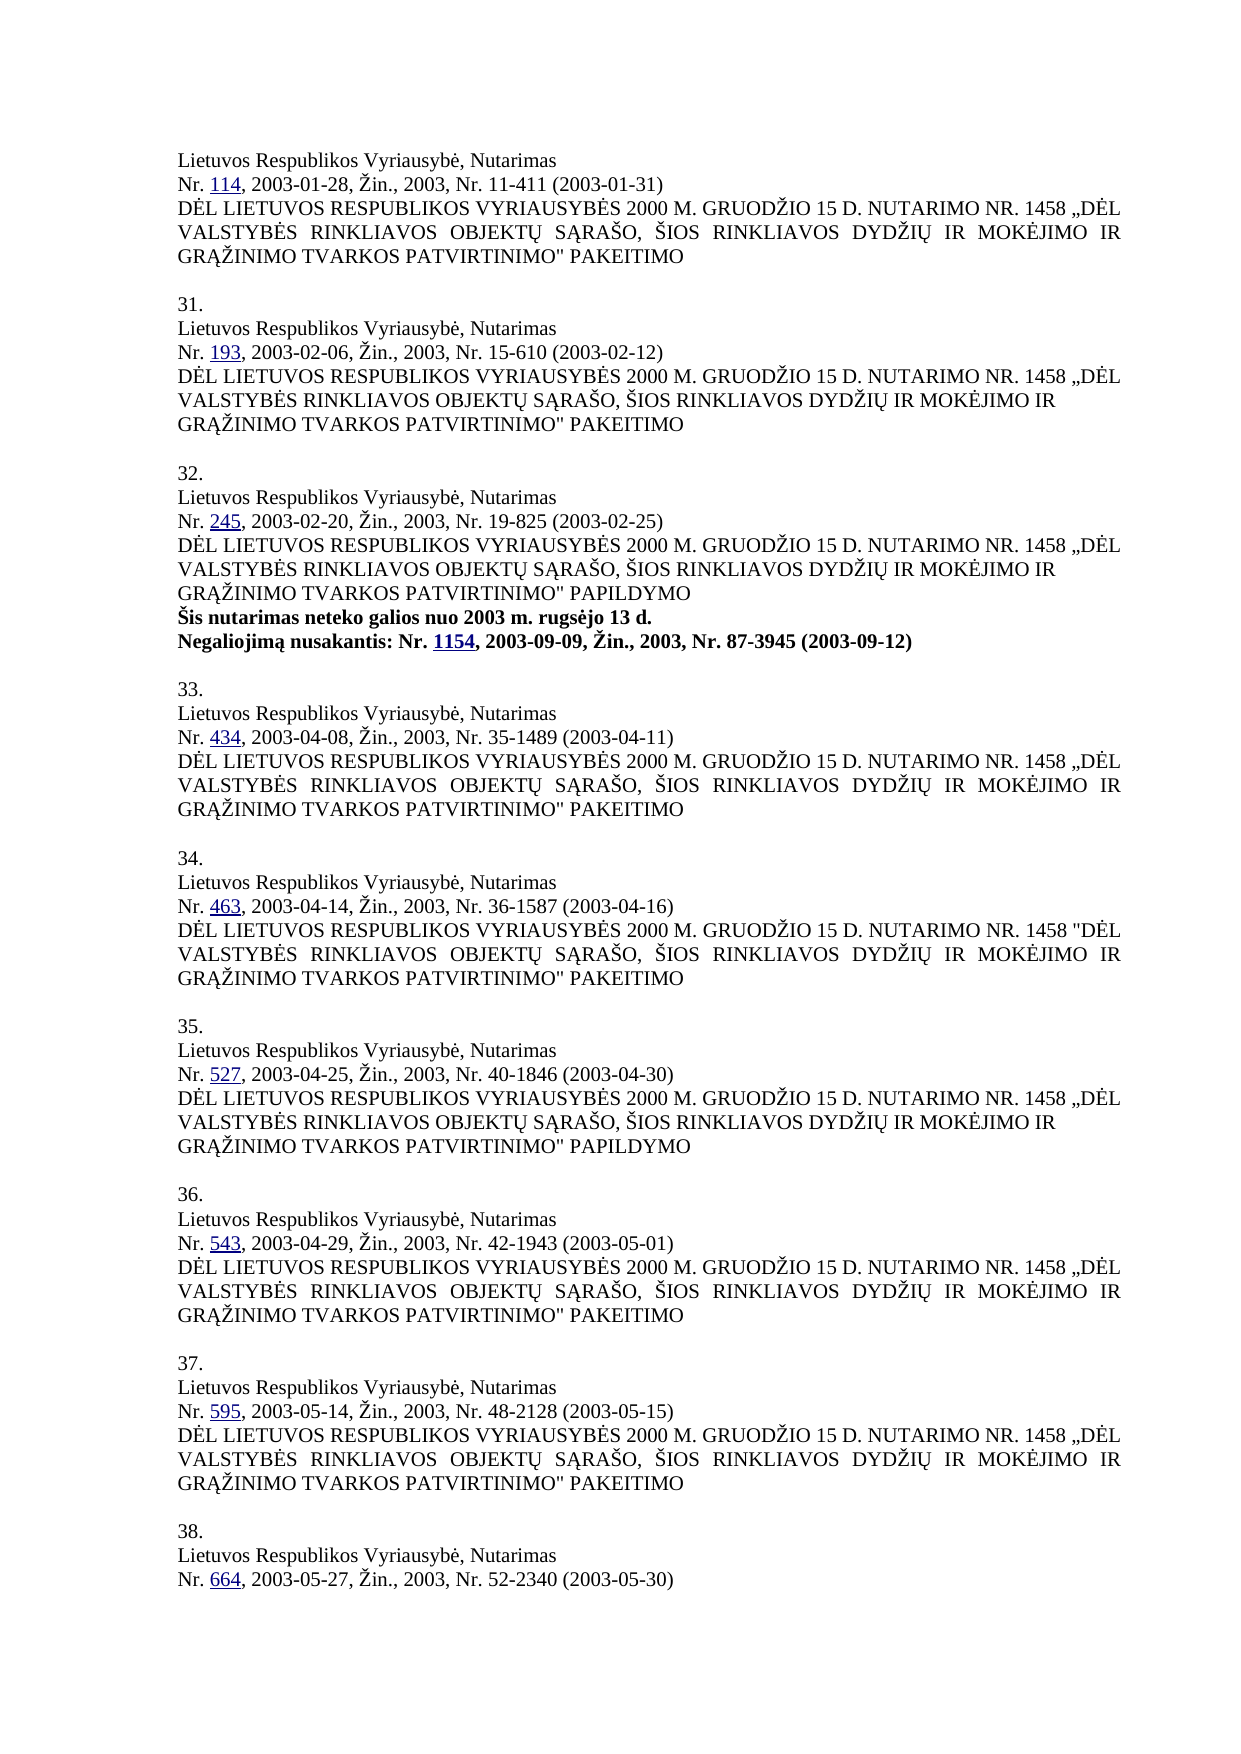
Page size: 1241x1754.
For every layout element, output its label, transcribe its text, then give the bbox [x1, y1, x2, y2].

text Negaliojimą nusakantis: Nr. 1154, 2003-09-09, Žin., 2003, Nr. 87-3945 (2003-09-12) [177, 629, 1122, 653]
text 34. [177, 846, 1122, 869]
text DĖL LIETUVOS RESPUBLIKOS VYRIAUSYBĖS 2000 M. GRUODŽIO 15 D. NUTARIMO NR. 1458 „DĖL VALSTYBĖS RINKLIAVOS OBJEKTŲ SĄRAŠO, ŠIOS RINKLIAVOS DYDŽIŲ IR MOKĖJIMO IR GRĄŽINIMO TVARKOS PATVIRTINIMO" PAKEITIMO [177, 196, 1122, 268]
text Nr. 595, 2003-05-14, Žin., 2003, Nr. 48-2128 (2003-05-15) [177, 1399, 1122, 1423]
text 33. [177, 677, 1122, 701]
text Nr. 114, 2003-01-28, Žin., 2003, Nr. 11-411 (2003-01-31) [177, 172, 1122, 196]
text 36. [177, 1182, 1122, 1206]
text DĖL LIETUVOS RESPUBLIKOS VYRIAUSYBĖS 2000 M. GRUODŽIO 15 D. NUTARIMO NR. 1458 "DĖL VALSTYBĖS RINKLIAVOS OBJEKTŲ SĄRAŠO, ŠIOS RINKLIAVOS DYDŽIŲ IR MOKĖJIMO IR GRĄŽINIMO TVARKOS PATVIRTINIMO" PAKEITIMO [177, 918, 1122, 990]
text Nr. 245, 2003-02-20, Žin., 2003, Nr. 19-825 (2003-02-25) [177, 509, 1122, 533]
text Lietuvos Respublikos Vyriausybė, Nutarimas [177, 484, 1122, 509]
text Lietuvos Respublikos Vyriausybė, Nutarimas [177, 148, 1122, 172]
text Lietuvos Respublikos Vyriausybė, Nutarimas [177, 1543, 1122, 1567]
text Lietuvos Respublikos Vyriausybė, Nutarimas [177, 1375, 1122, 1399]
text DĖL LIETUVOS RESPUBLIKOS VYRIAUSYBĖS 2000 M. GRUODŽIO 15 D. NUTARIMO NR. 1458 „DĖL VALSTYBĖS RINKLIAVOS OBJEKTŲ SĄRAŠO, ŠIOS RINKLIAVOS DYDŽIŲ IR MOKĖJIMO IR GRĄŽINIMO TVARKOS PATVIRTINIMO" PAPILDYMO [177, 1086, 1122, 1158]
text Nr. 543, 2003-04-29, Žin., 2003, Nr. 42-1943 (2003-05-01) [177, 1231, 1122, 1254]
text Lietuvos Respublikos Vyriausybė, Nutarimas [177, 1038, 1122, 1062]
text DĖL LIETUVOS RESPUBLIKOS VYRIAUSYBĖS 2000 M. GRUODŽIO 15 D. NUTARIMO NR. 1458 „DĖL VALSTYBĖS RINKLIAVOS OBJEKTŲ SĄRAŠO, ŠIOS RINKLIAVOS DYDŽIŲ IR MOKĖJIMO IR GRĄŽINIMO TVARKOS PATVIRTINIMO" PAKEITIMO [177, 1423, 1122, 1495]
text Lietuvos Respublikos Vyriausybė, Nutarimas [177, 869, 1122, 894]
text Nr. 434, 2003-04-08, Žin., 2003, Nr. 35-1489 (2003-04-11) [177, 725, 1122, 749]
text Lietuvos Respublikos Vyriausybė, Nutarimas [177, 1206, 1122, 1231]
text Lietuvos Respublikos Vyriausybė, Nutarimas [177, 701, 1122, 725]
text DĖL LIETUVOS RESPUBLIKOS VYRIAUSYBĖS 2000 M. GRUODŽIO 15 D. NUTARIMO NR. 1458 „DĖL VALSTYBĖS RINKLIAVOS OBJEKTŲ SĄRAŠO, ŠIOS RINKLIAVOS DYDŽIŲ IR MOKĖJIMO IR GRĄŽINIMO TVARKOS PATVIRTINIMO" PAKEITIMO [177, 1254, 1122, 1327]
text 32. [177, 461, 1122, 484]
text 35. [177, 1014, 1122, 1038]
text Nr. 463, 2003-04-14, Žin., 2003, Nr. 36-1587 (2003-04-16) [177, 894, 1122, 918]
text 37. [177, 1351, 1122, 1375]
text DĖL LIETUVOS RESPUBLIKOS VYRIAUSYBĖS 2000 M. GRUODŽIO 15 D. NUTARIMO NR. 1458 „DĖL VALSTYBĖS RINKLIAVOS OBJEKTŲ SĄRAŠO, ŠIOS RINKLIAVOS DYDŽIŲ IR MOKĖJIMO IR GRĄŽINIMO TVARKOS PATVIRTINIMO" PAPILDYMO [177, 533, 1122, 605]
text Šis nutarimas neteko galios nuo 2003 m. rugsėjo 13 d. [177, 605, 1122, 629]
text DĖL LIETUVOS RESPUBLIKOS VYRIAUSYBĖS 2000 M. GRUODŽIO 15 D. NUTARIMO NR. 1458 „DĖL VALSTYBĖS RINKLIAVOS OBJEKTŲ SĄRAŠO, ŠIOS RINKLIAVOS DYDŽIŲ IR MOKĖJIMO IR GRĄŽINIMO TVARKOS PATVIRTINIMO" PAKEITIMO [177, 749, 1122, 821]
text Nr. 527, 2003-04-25, Žin., 2003, Nr. 40-1846 (2003-04-30) [177, 1062, 1122, 1086]
text Nr. 664, 2003-05-27, Žin., 2003, Nr. 52-2340 (2003-05-30) [177, 1567, 1122, 1591]
text 38. [177, 1519, 1122, 1543]
text Nr. 193, 2003-02-06, Žin., 2003, Nr. 15-610 (2003-02-12) [177, 340, 1122, 364]
text Lietuvos Respublikos Vyriausybė, Nutarimas [177, 316, 1122, 340]
text 31. [177, 292, 1122, 316]
text DĖL LIETUVOS RESPUBLIKOS VYRIAUSYBĖS 2000 M. GRUODŽIO 15 D. NUTARIMO NR. 1458 „DĖL VALSTYBĖS RINKLIAVOS OBJEKTŲ SĄRAŠO, ŠIOS RINKLIAVOS DYDŽIŲ IR MOKĖJIMO IR GRĄŽINIMO TVARKOS PATVIRTINIMO" PAKEITIMO [177, 364, 1122, 436]
